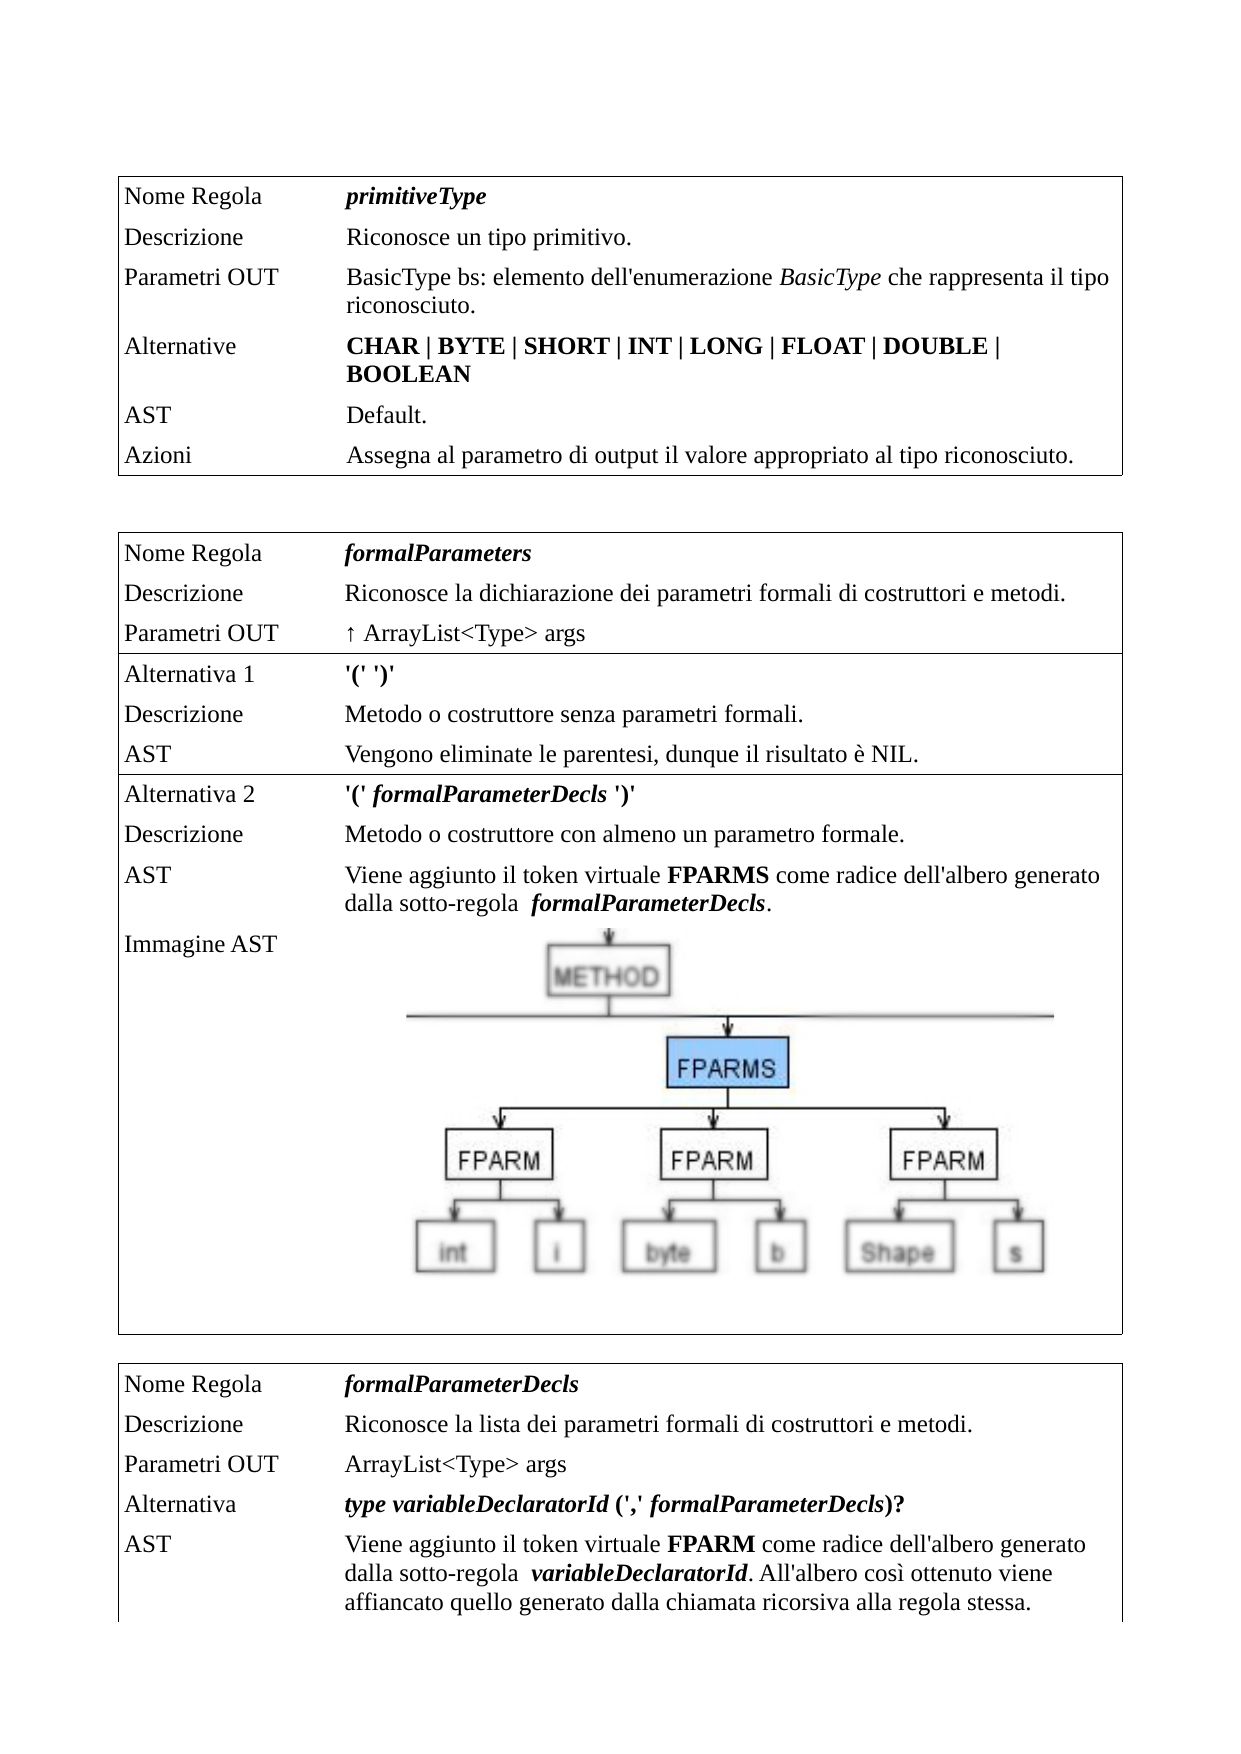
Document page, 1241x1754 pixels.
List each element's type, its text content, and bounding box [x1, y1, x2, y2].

table_cell AST [119, 1524, 338, 1622]
table_cell Assegna al parametro di output il valore appropriato al tipo riconosciuto. [340, 434, 1122, 474]
table_cell Azioni [119, 434, 340, 474]
table_cell BasicType bs: elemento dell'enumerazione BasicType che rappresenta il tipo riconosciuto. [340, 256, 1122, 325]
table_cell AST [119, 733, 338, 773]
table_cell Parametri OUT [119, 1444, 338, 1484]
table_header Nome Regola [119, 177, 340, 216]
table_cell AST [119, 394, 340, 434]
table_cell type variableDeclaratorId (',' formalParameterDecls)? [339, 1484, 1122, 1524]
table_header formalParameterDecls [339, 1364, 1122, 1403]
table_cell ↑ ArrayList<Type> args [339, 613, 1122, 653]
table_cell AST [119, 854, 338, 923]
table_cell [339, 923, 1122, 1299]
table_cell ArrayList<Type> args [339, 1444, 1122, 1484]
picture [406, 928, 1055, 1300]
table_cell [339, 1300, 1122, 1334]
table_cell Alternativa 2 [119, 775, 338, 814]
table_cell CHAR | BYTE | SHORT | INT | LONG | FLOAT | DOUBLE | BOOLEAN [340, 325, 1122, 394]
table_cell Immagine AST [119, 923, 338, 1334]
table_cell Default. [340, 394, 1122, 434]
table_header formalParameters [339, 533, 1122, 572]
table_cell Alternative [119, 325, 340, 394]
table_cell Descrizione [119, 216, 340, 256]
table_cell Descrizione [119, 814, 338, 854]
table_header Nome Regola [119, 1364, 338, 1403]
table_cell Alternativa 1 [119, 654, 338, 693]
table_cell Vengono eliminate le parentesi, dunque il risultato è NIL. [339, 733, 1122, 773]
table_cell Parametri OUT [119, 613, 338, 653]
table_cell Viene aggiunto il token virtuale FPARMS come radice dell'albero generato dalla sotto-regola formalParameterDecls. [339, 854, 1122, 923]
table_cell Descrizione [119, 573, 338, 613]
table_header Nome Regola [119, 533, 338, 572]
table_cell Riconosce la lista dei parametri formali di costruttori e metodi. [339, 1403, 1122, 1443]
table_cell Riconosce un tipo primitivo. [340, 216, 1122, 256]
table_cell Metodo o costruttore senza parametri formali. [339, 693, 1122, 733]
table_header primitiveType [340, 177, 1122, 216]
table_cell Riconosce la dichiarazione dei parametri formali di costruttori e metodi. [339, 573, 1122, 613]
table_cell Metodo o costruttore con almeno un parametro formale. [339, 814, 1122, 854]
table_cell Alternativa [119, 1484, 338, 1524]
table_cell Viene aggiunto il token virtuale FPARM come radice dell'albero generato dalla sotto-regola variableDeclaratorId. All'albero così ottenuto viene affiancato quello generato dalla chiamata ricorsiva alla regola stessa. [339, 1524, 1122, 1622]
table_cell Descrizione [119, 693, 338, 733]
table_cell '(' ')' [339, 654, 1122, 693]
table_cell '(' formalParameterDecls ')' [339, 775, 1122, 814]
table_cell Parametri OUT [119, 256, 340, 325]
table_cell Descrizione [119, 1403, 338, 1443]
